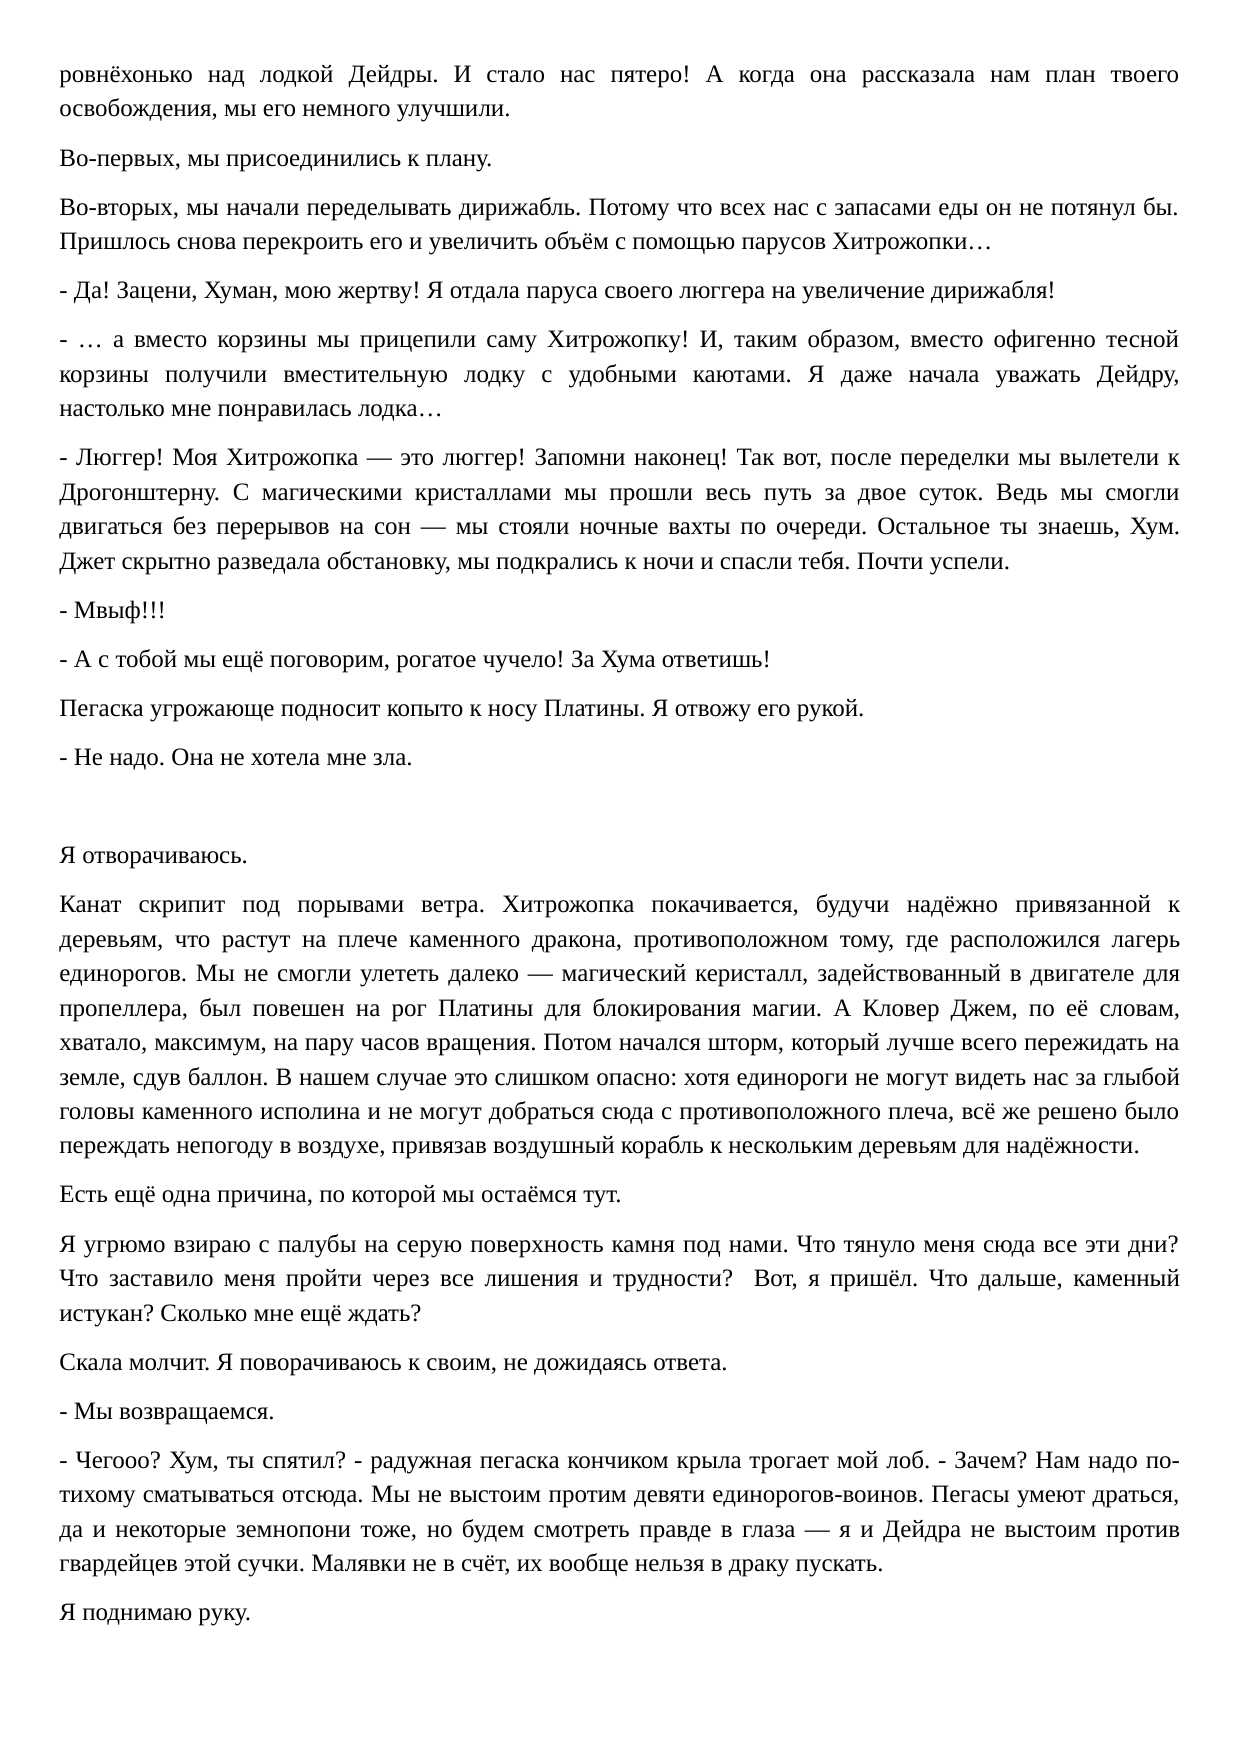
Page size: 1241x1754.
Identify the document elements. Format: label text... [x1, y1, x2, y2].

text Скала молчит. Я поворачиваюсь к своим, не дожидаясь ответа. [59, 1347, 1181, 1375]
text - Не надо. Она не хотела мне зла. [59, 742, 1181, 771]
text Пегаска угрожающе подносит копыто к носу Платины. Я отвожу его рукой. [59, 693, 1181, 722]
text Канат скрипит под порывами ветра. Хитрожопка покачивается, будучи надёжно привязанной к деревьям, что растут на плече каменного дракона, противоположном тому, где расположился лагерь единорогов. Мы не смогли улететь далеко — магический керисталл, задействованный в двигателе для пропеллера, был повешен на рог Платины для блокирования магии. А Кловер Джем, по её словам, хватало, максимум, на пару часов вращения. Потом начался шторм, который лучше всего пережидать на земле, сдув баллон. В нашем случае это слишком опасно: хотя единороги не могут видеть нас за глыбой головы каменного исполина и не могут добраться сюда с противоположного плеча, всё же решено было переждать непогоду в воздухе, привязав воздушный корабль к нескольким деревьям для надёжности. [59, 889, 1181, 1159]
text - … а вместо корзины мы прицепили саму Хитрожопку! И, таким образом, вместо офигенно тесной корзины получили вместительную лодку с удобными каютами. Я даже начала уважать Дейдру, настолько мне понравилась лодка… [59, 324, 1181, 422]
text - Мы возвращаемся. [59, 1396, 1181, 1424]
text Во-первых, мы присоединились к плану. [59, 143, 1181, 171]
text - А с тобой мы ещё поговорим, рогатое чучело! За Хума ответишь! [59, 644, 1181, 673]
text Есть ещё одна причина, по которой мы остаёмся тут. [59, 1179, 1181, 1208]
text - Люггер! Моя Хитрожопка — это люггер! Запомни наконец! Так вот, после переделки мы вылетели к Дрогонштерну. С магическими кристаллами мы прошли весь путь за двое суток. Ведь мы смогли двигаться без перерывов на сон — мы стояли ночные вахты по очереди. Остальное ты знаешь, Хум. Джет скрытно разведала обстановку, мы подкрались к ночи и спасли тебя. Почти успели. [59, 442, 1181, 574]
text Я угрюмо взираю с палубы на серую поверхность камня под нами. Что тянуло меня сюда все эти дни? Что заставило меня пройти через все лишения и трудности? Вот, я пришёл. Что дальше, каменный истукан? Сколько мне ещё ждать? [59, 1229, 1181, 1326]
text - Чегооо? Хум, ты спятил? - радужная пегаска кончиком крыла трогает мой лоб. - Зачем? Нам надо по-тихому сматываться отсюда. Мы не выстоим протим девяти единорогов-воинов. Пегасы умеют драться, да и некоторые земнопони тоже, но будем смотреть правде в глаза — я и Дейдра не выстоим против гвардейцев этой сучки. Малявки не в счёт, их вообще нельзя в драку пускать. [59, 1445, 1181, 1577]
text - Да! Зацени, Хуман, мою жертву! Я отдала паруса своего люггера на увеличение дирижабля! [59, 275, 1181, 304]
text ровнёхонько над лодкой Дейдры. И стало нас пятеро! А когда она рассказала нам план твоего освобождения, мы его немного улучшили. [59, 59, 1181, 122]
text - Мвыф!!! [59, 595, 1181, 623]
text Я отворачиваюсь. [59, 840, 1181, 869]
text Я поднимаю руку. [59, 1597, 1181, 1626]
text Во-вторых, мы начали переделывать дирижабль. Потому что всех нас с запасами еды он не потянул бы. Пришлось снова перекроить его и увеличить объём с помощью парусов Хитрожопки… [59, 192, 1181, 255]
